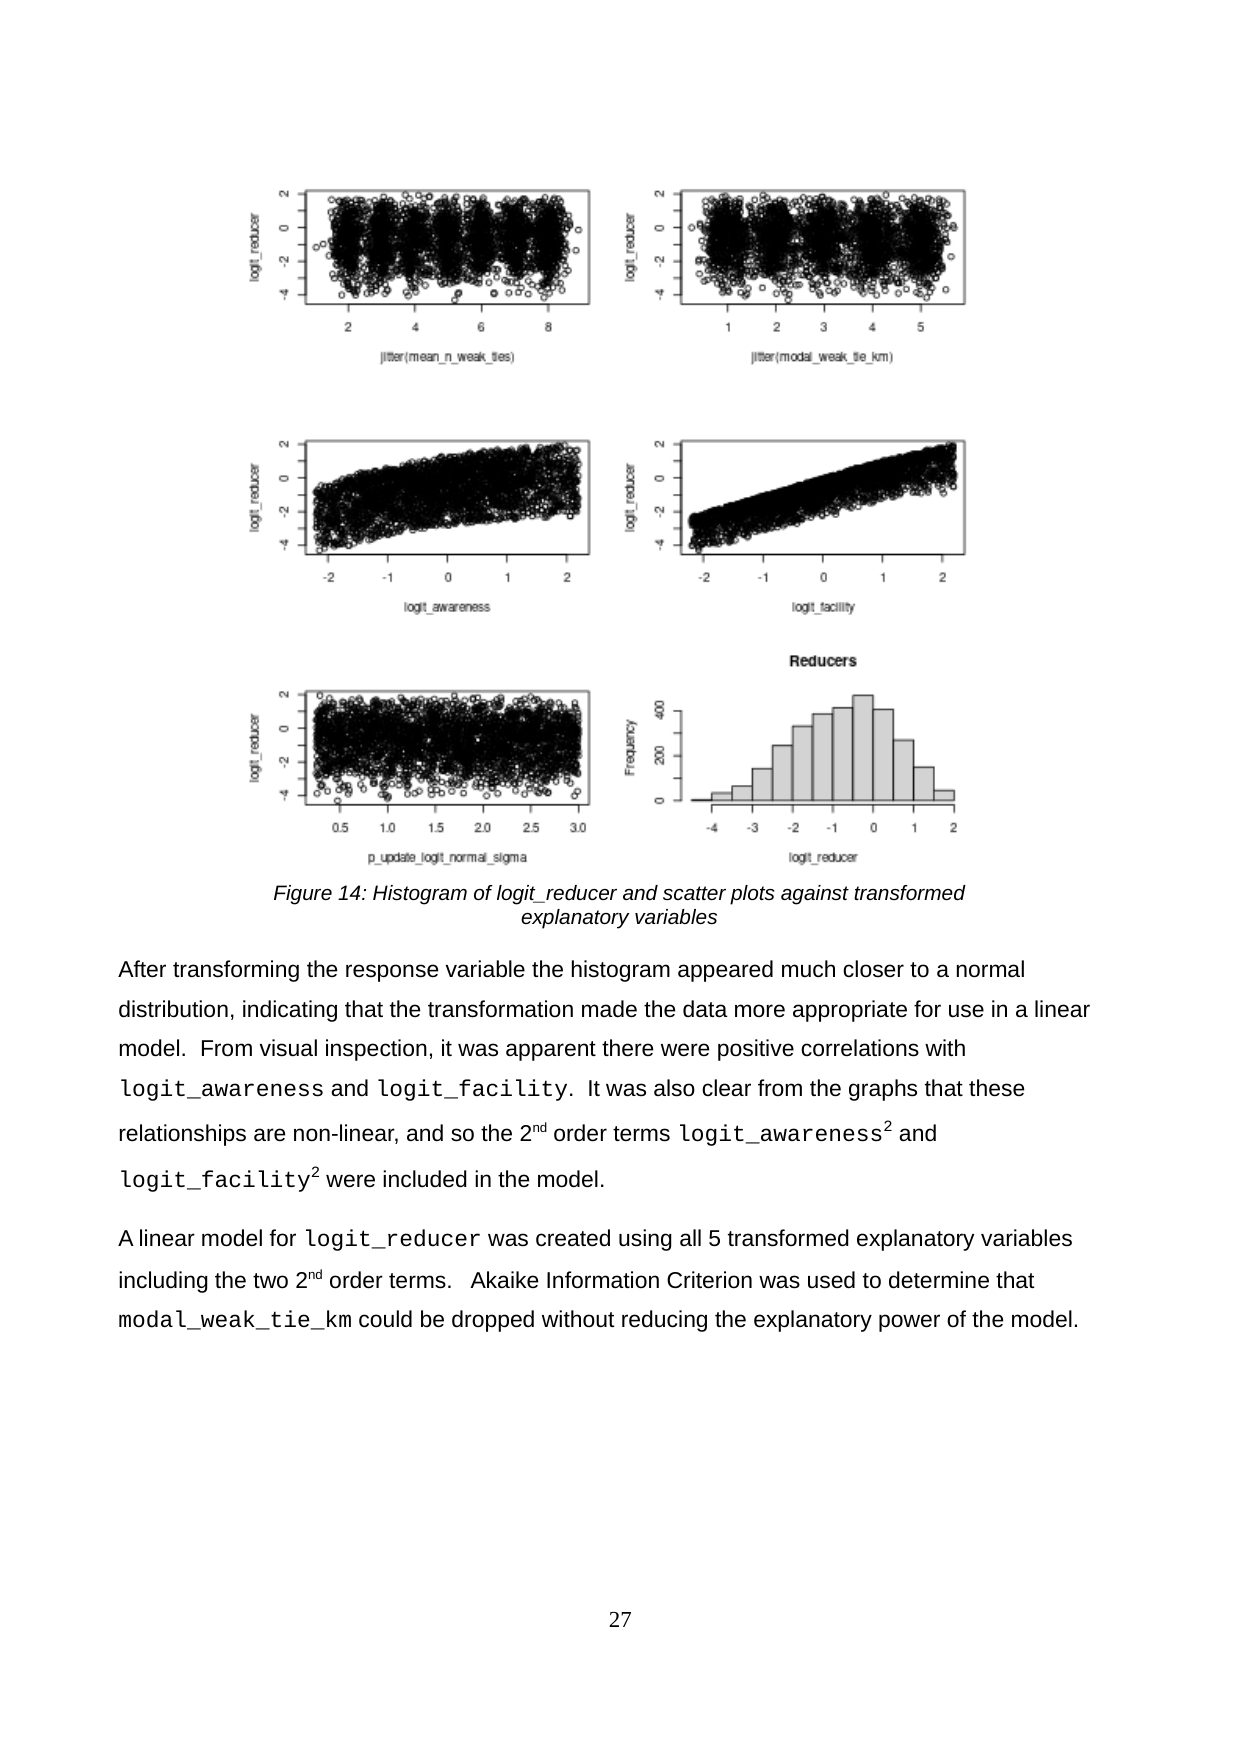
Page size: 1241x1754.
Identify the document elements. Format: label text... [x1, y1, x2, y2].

text A linear model for logit_reducer was created using all 5 transformed explanatory variables including the two 2nd order terms. Akaike Information Criterion was used to determine that modal_weak_tie_km could be dropped without reducing the explanatory power of the model. [118, 1225, 1122, 1335]
text After transforming the response variable the histogram appeared much closer to a normal distribution, indicating that the transformation made the data more appropriate for use in a linear model. From visual inspection, it was apparent there were positive correlations with logit_awareness and logit_facility. It was also clear from the graphs that these relationships are non-linear, and so the 2nd order terms logit_awareness2 and logit_facility2 were included in the model. [118, 956, 1122, 1195]
text Figure 14: Histogram of logit_reducer and scatter plots against transformed explanatory variables [245, 881, 995, 928]
picture [245, 130, 995, 881]
